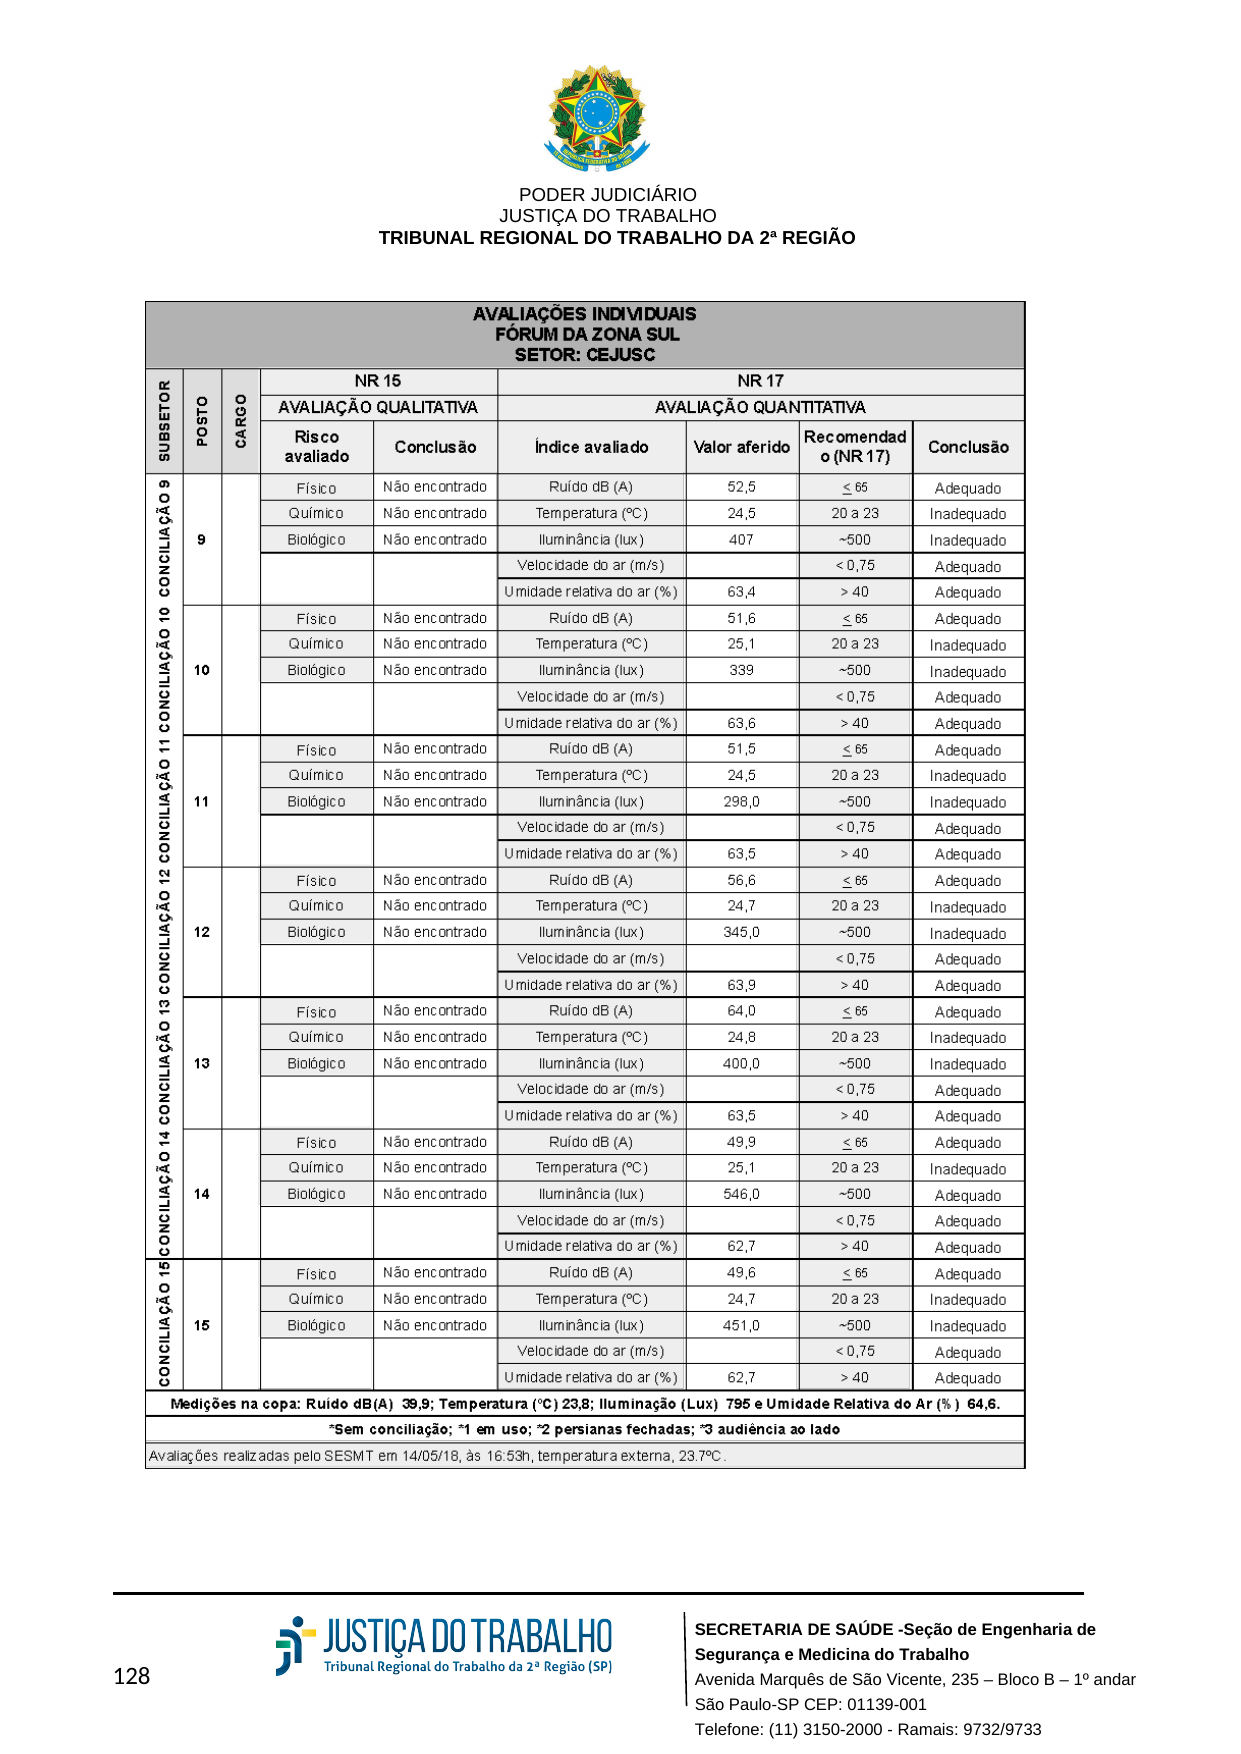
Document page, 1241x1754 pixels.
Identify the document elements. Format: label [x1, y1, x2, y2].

picture [145, 301, 1031, 1472]
picture [543, 65, 650, 172]
picture [276, 1616, 612, 1676]
table_header [113, 291, 1063, 1482]
